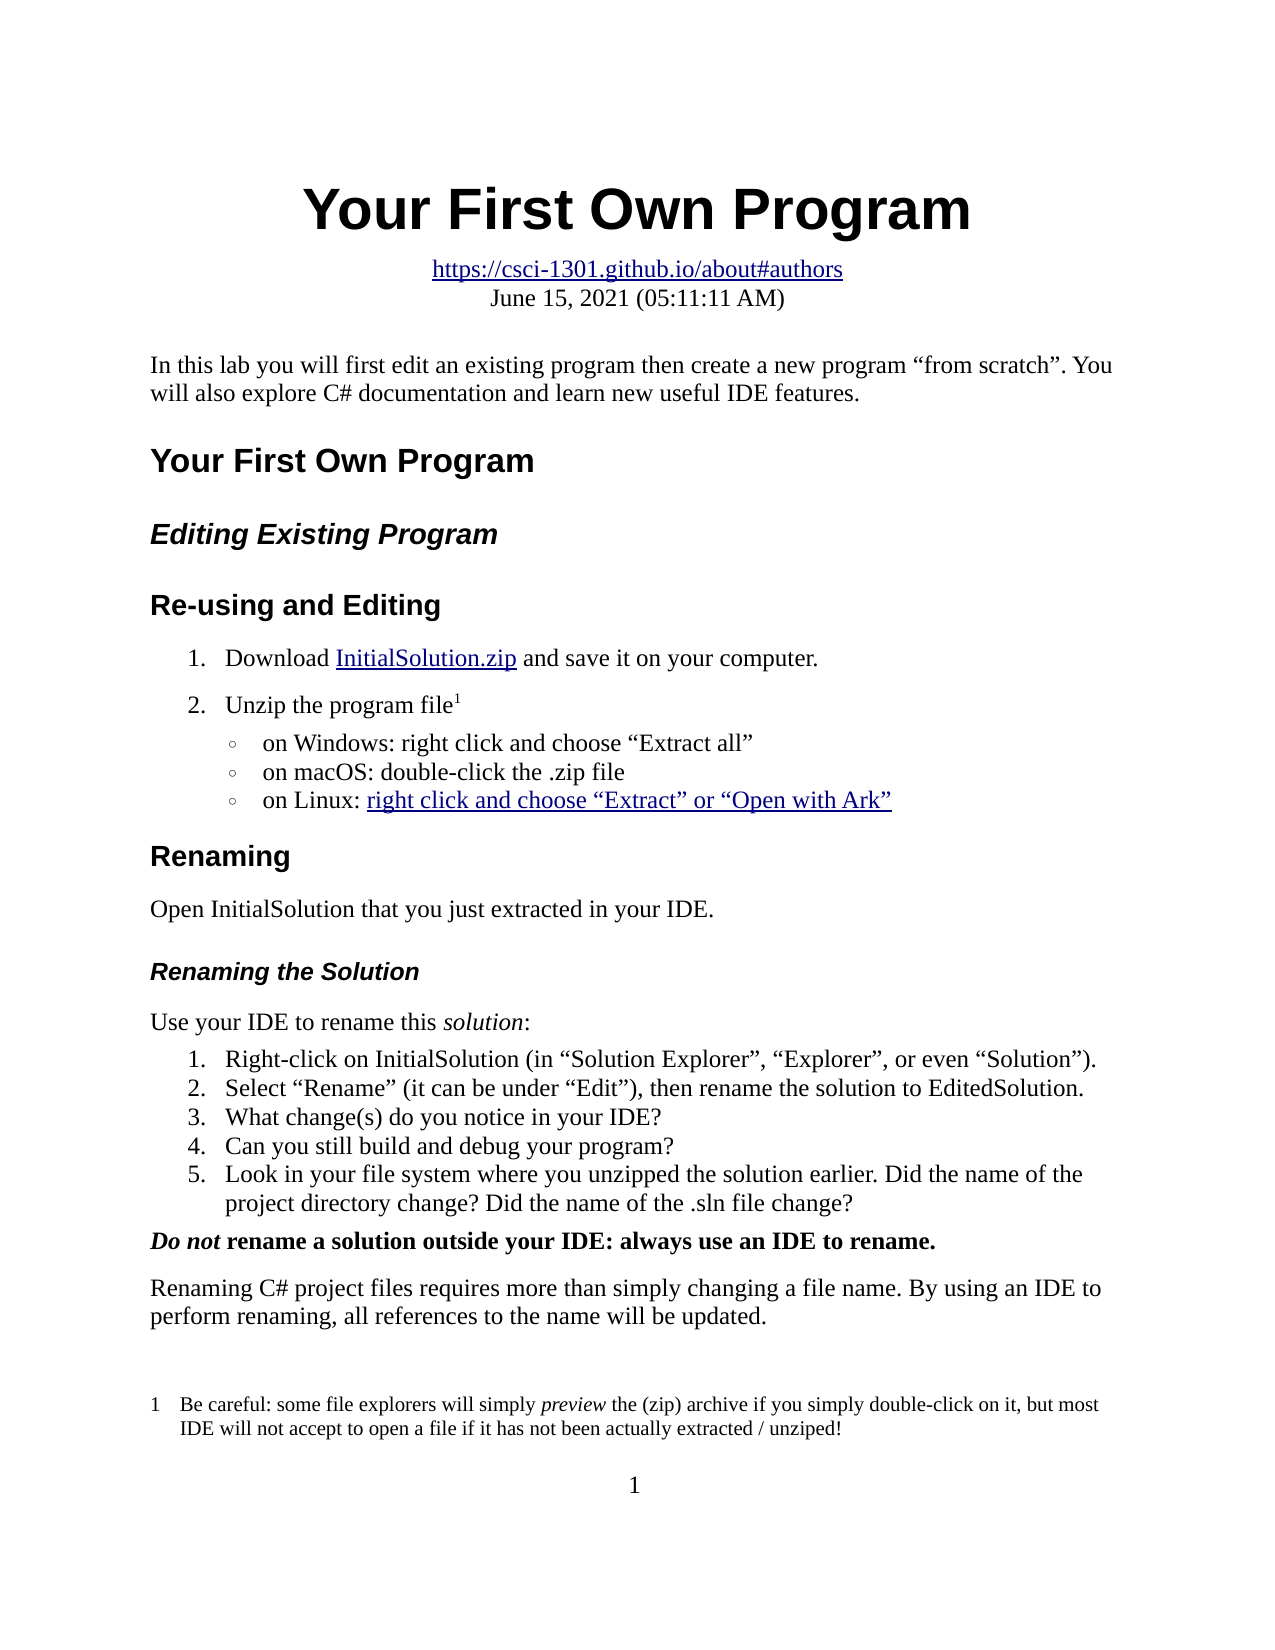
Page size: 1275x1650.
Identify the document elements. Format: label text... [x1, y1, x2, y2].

list Right-click on InitialSolution (in “Solution Explorer”, “Explorer”, or even “Solution”). [187, 1044, 1125, 1073]
list Can you still build and debug your program? [187, 1131, 1125, 1159]
text Renaming C# project files requires more than simply changing a file name. By using an IDE to perform renaming, all references to the name will be updated. [150, 1273, 1125, 1330]
text In this lab you will first edit an existing program then create a new program “from scratch”. You will also explore C# documentation and learn new useful IDE features. [150, 350, 1125, 407]
subtitle Renaming the Solution [150, 957, 1125, 985]
text Use your IDE to rename this solution: [150, 1007, 1125, 1036]
list Download InitialSolution.zip and save it on your computer. [187, 643, 1125, 672]
text Open InitialSolution that you just extracted in your IDE. [150, 894, 1125, 923]
list Unzip the program file [187, 690, 1125, 719]
list Be careful: some file explorers will simply preview the (zip) archive if you simply double-click on it, but most IDE will not accept to open a file if it has not been actually extracted / unziped! [150, 1392, 1125, 1440]
list What change(s) do you notice in your IDE? [187, 1102, 1125, 1131]
subtitle Renaming [150, 839, 1125, 873]
list on Windows: right click and choose “Extract all” [225, 728, 1125, 757]
list on Linux: right click and choose “Extract” or “Open with Ark” [225, 785, 1125, 814]
list Select “Rename” (it can be under “Edit”), then rename the solution to EditedSolution. [187, 1073, 1125, 1102]
list Look in your file system where you unzipped the solution earlier. Did the name of the project directory change? Did the name of the .sln file change? [187, 1159, 1125, 1217]
text Do not rename a solution outside your IDE: always use an IDE to rename. [150, 1226, 1125, 1255]
text https://csci-1301.github.io/about#authors [150, 254, 1125, 283]
text June 15, 2021 (05:11:11 AM) [150, 283, 1125, 312]
subtitle Editing Existing Program [150, 517, 1125, 551]
title Your First Own Program [150, 175, 1125, 242]
subtitle Your First Own Program [150, 441, 1125, 480]
subtitle Re-using and Editing [150, 588, 1125, 622]
list on macOS: double-click the .zip file [225, 757, 1125, 785]
